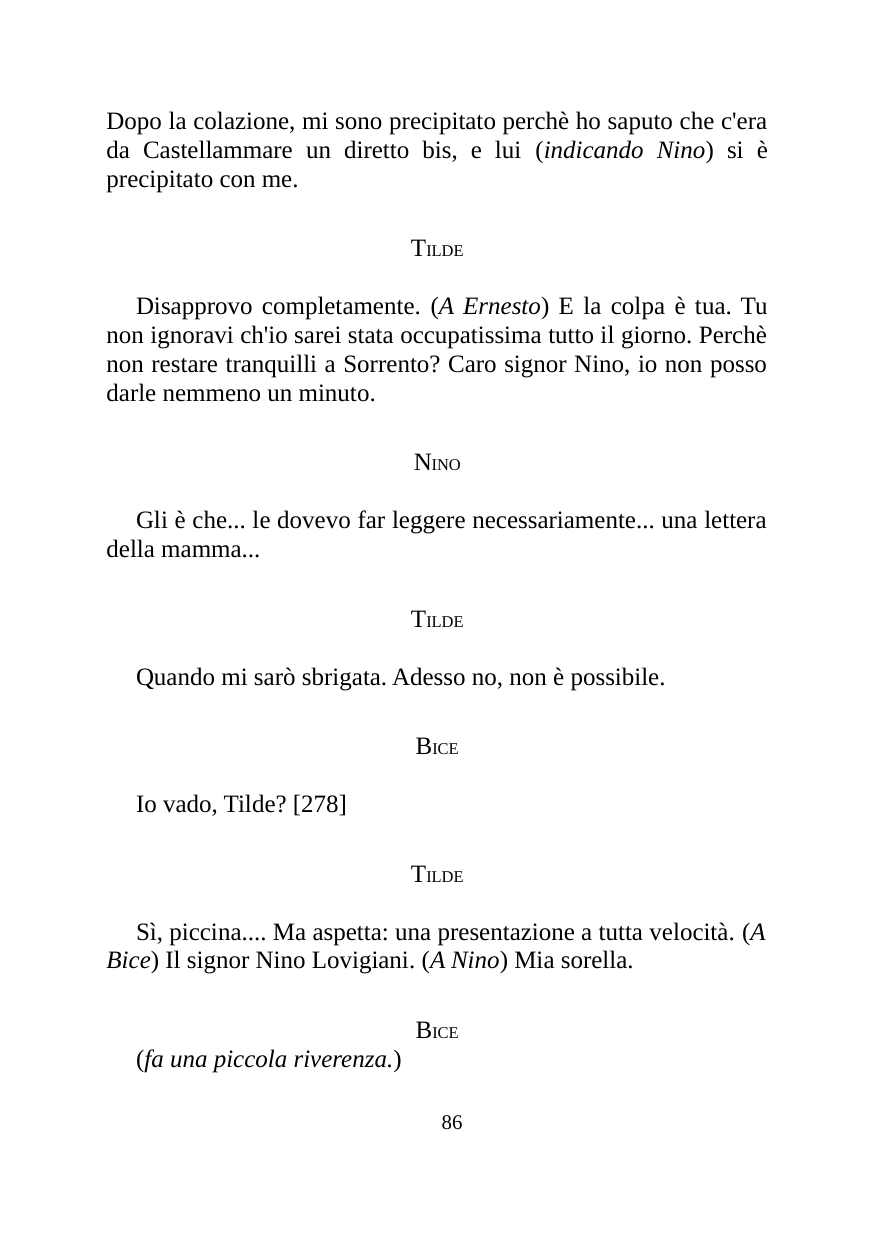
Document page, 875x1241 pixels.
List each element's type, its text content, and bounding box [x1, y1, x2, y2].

text Sì, piccina.... Ma aspetta: una presentazione a tutta velocità. (A Bice) Il signor Nino Lovigiani. (A Nino) Mia sorella. [106, 917, 768, 974]
text Disapprovo completamente. (A Ernesto) E la colpa è tua. Tu non ignoravi ch'io sarei stata occupatissima tutto il giorno. Perchè non restare tranquilli a Sorrento? Caro signor Nino, io non posso darle nemmeno un minuto. [106, 291, 768, 406]
text Gli è che... le dovevo far leggere necessariamente... una lettera della mamma... [106, 505, 768, 563]
text Quando mi sarò sbrigata. Adesso no, non è possibile. [106, 662, 768, 690]
text Tilde [106, 604, 768, 632]
text Nino [106, 447, 768, 476]
text Io vado, Tilde? [278] [106, 789, 768, 818]
text Dopo la colazione, mi sono precipitato perchè ho saputo che c'era da Castellammare un diretto bis, e lui (indicando Nino) si è precipitato con me. [106, 106, 768, 192]
text Bice [106, 1015, 768, 1044]
text Tilde [106, 233, 768, 262]
text (fa una piccola riverenza.) [106, 1044, 768, 1073]
text Bice [106, 731, 768, 760]
text Tilde [106, 859, 768, 888]
